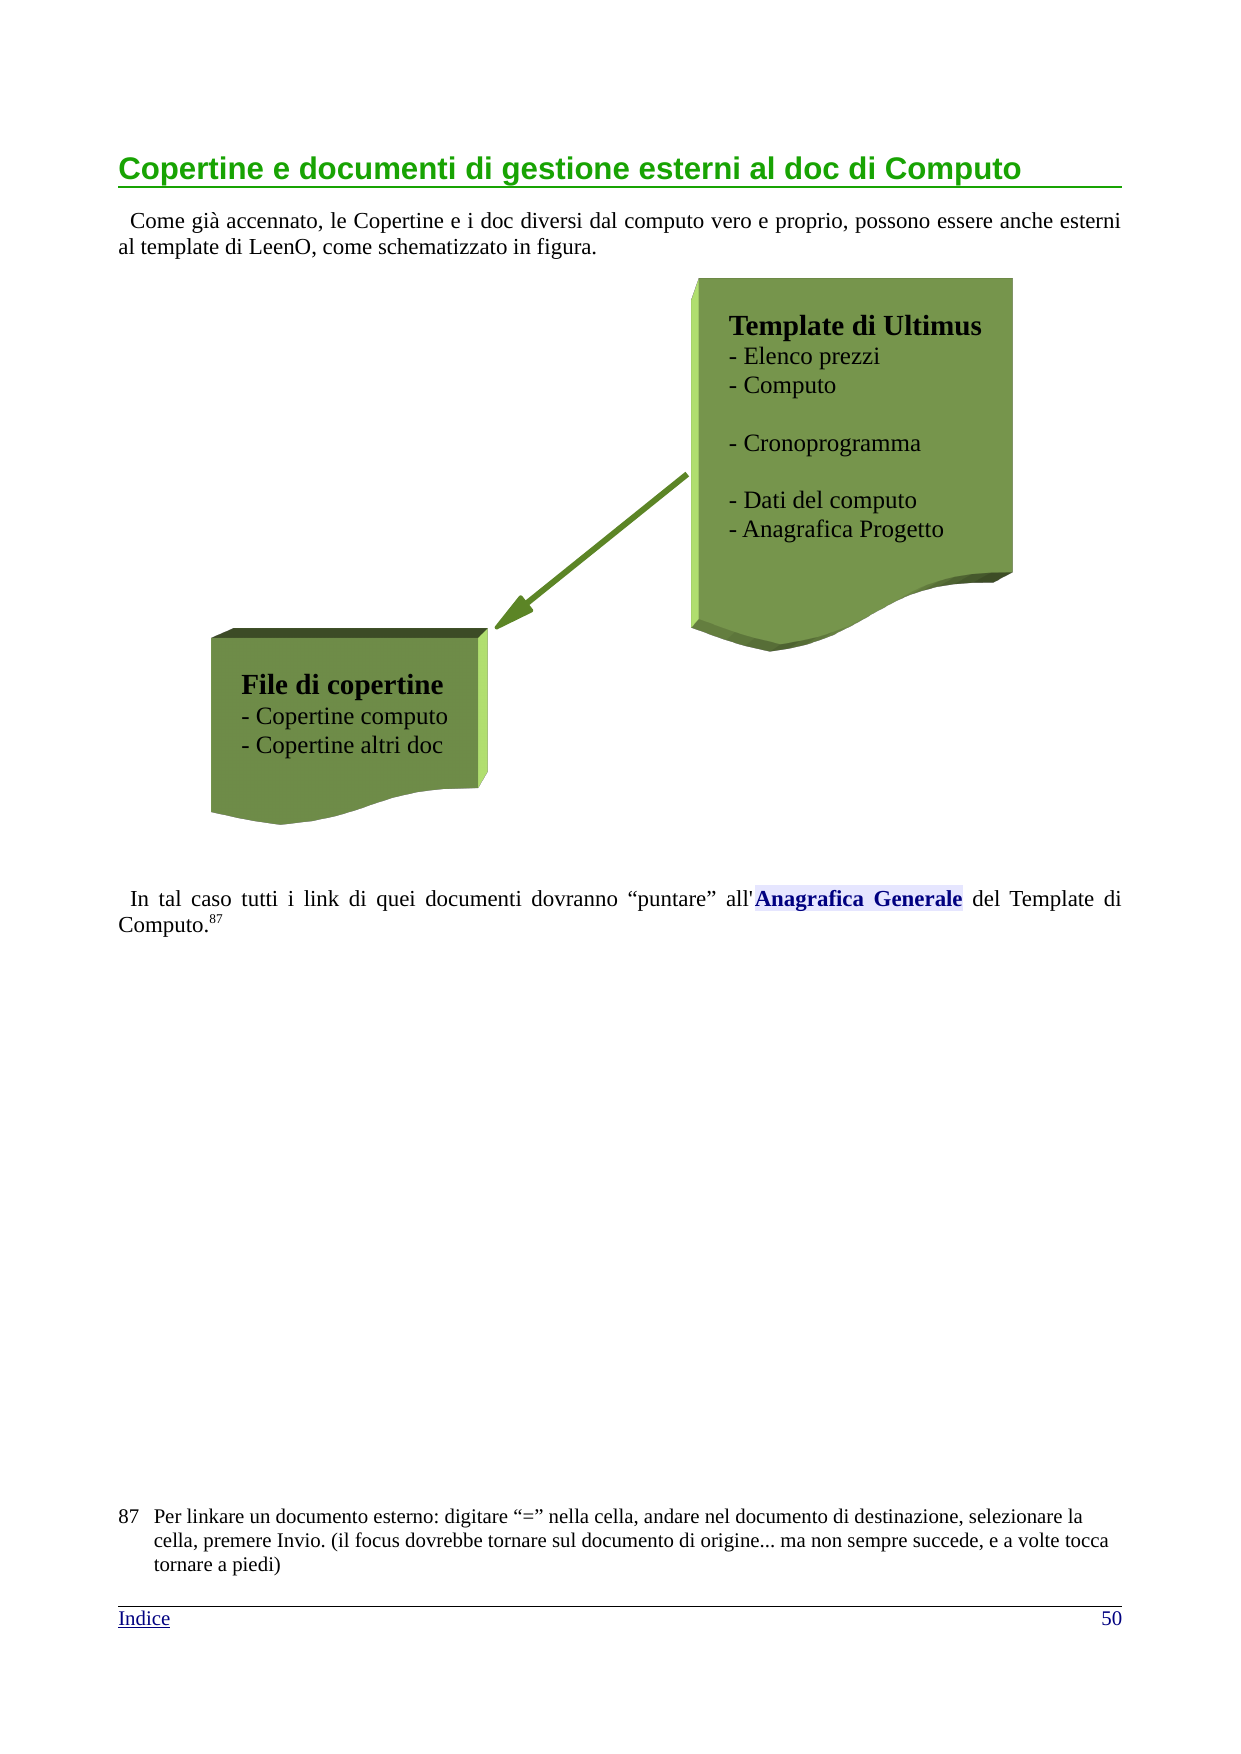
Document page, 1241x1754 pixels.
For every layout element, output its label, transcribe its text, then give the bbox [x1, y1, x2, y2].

text Come già accennato, le Copertine e i doc diversi dal computo vero e proprio, possono essere anche esterni al template di LeenO, come schematizzato in figura. [118, 207, 1122, 259]
text Per linkare un documento esterno: digitare “=” nella cella, andare nel documento di destinazione, selezionare la cella, premere Invio. (il focus dovrebbe tornare sul documento di origine... ma non sempre succede, e a volte tocca tornare a piedi) [118, 1504, 1122, 1576]
text In tal caso tutti i link di quei documenti dovranno “puntare” all'Anagrafica Generale del Template di Computo. [118, 884, 1122, 937]
table_header [118, 263, 1122, 855]
subtitle Copertine e documenti di gestione esterni al doc di Computo [118, 150, 1122, 186]
